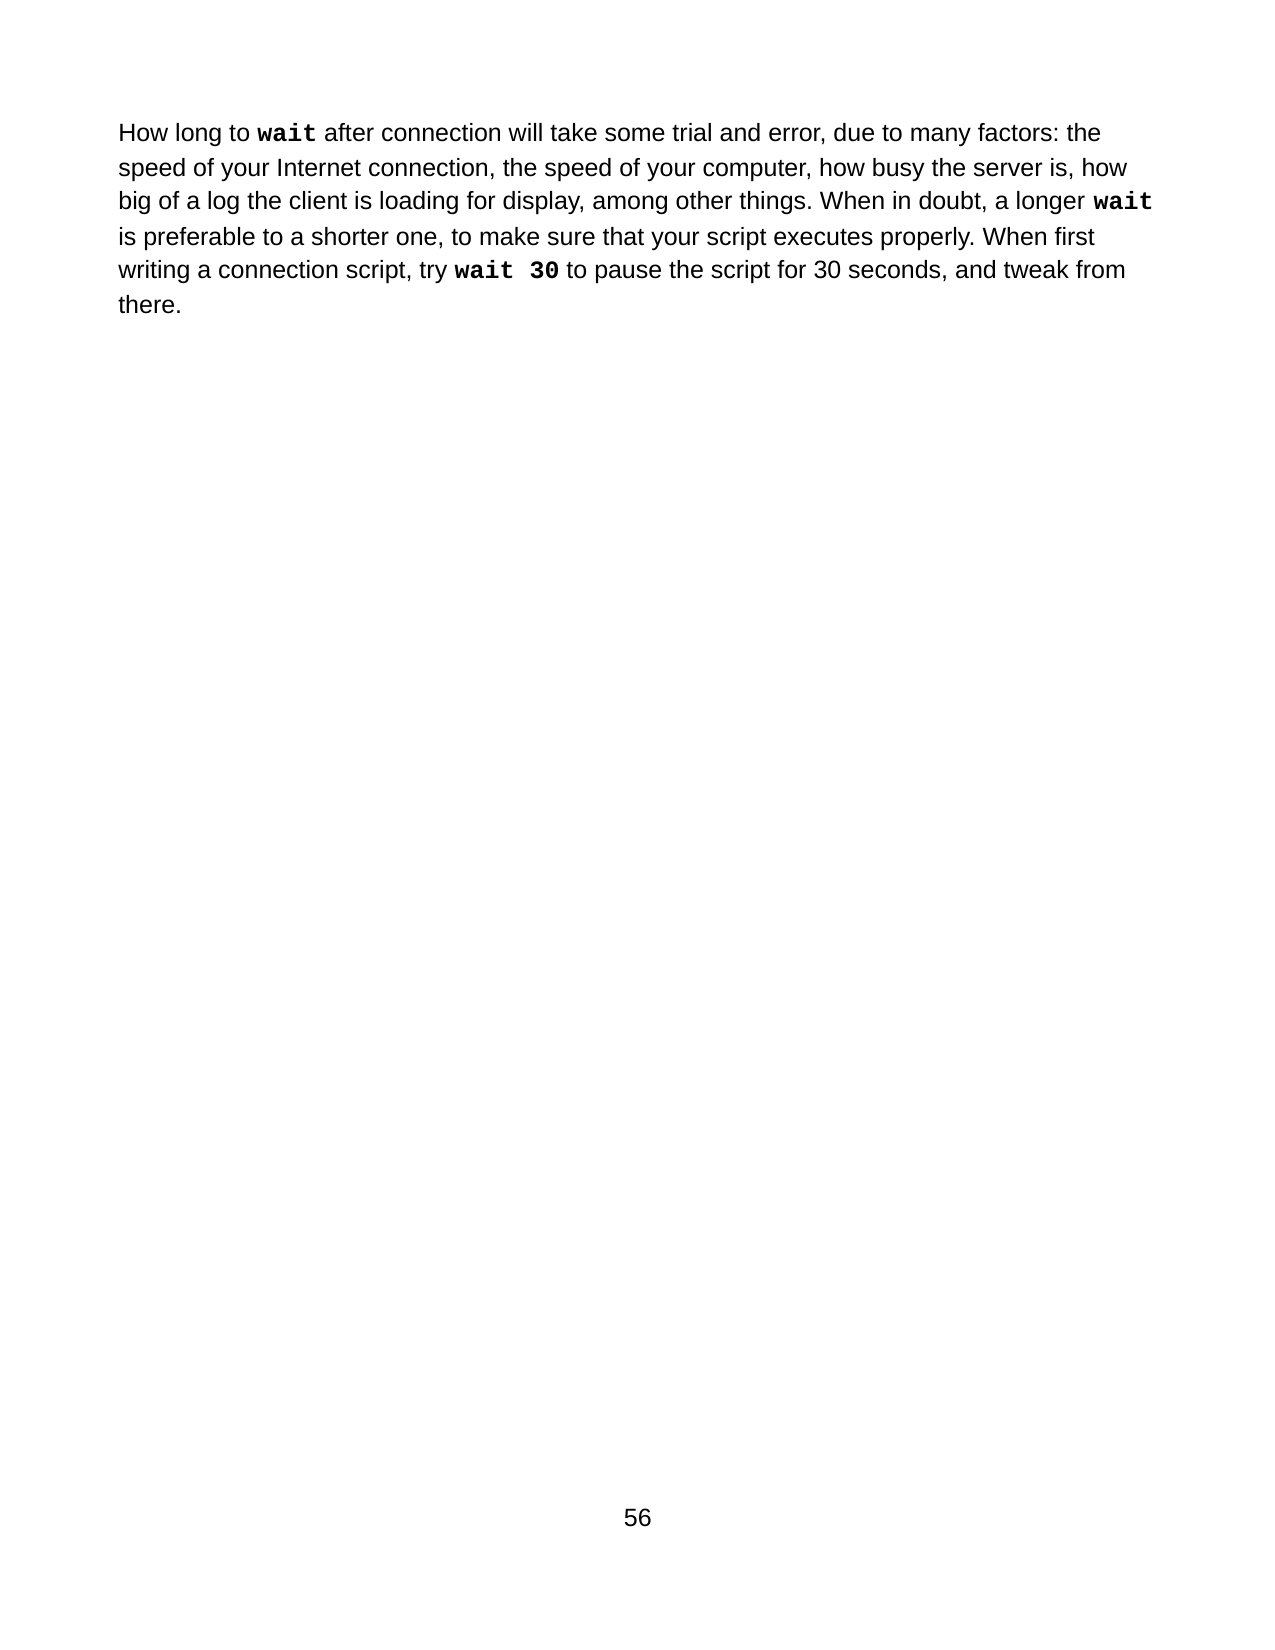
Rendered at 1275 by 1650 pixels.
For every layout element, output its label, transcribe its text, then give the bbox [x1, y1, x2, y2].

text How long to wait after connection will take some trial and error, due to many factors: the speed of your Internet connection, the speed of your computer, how busy the server is, how big of a log the client is loading for display, among other things. When in doubt, a longer wait is preferable to a shorter one, to make sure that your script executes properly. When first writing a connection script, try wait 30 to pause the script for 30 seconds, and tweak from there. [118, 118, 1157, 318]
